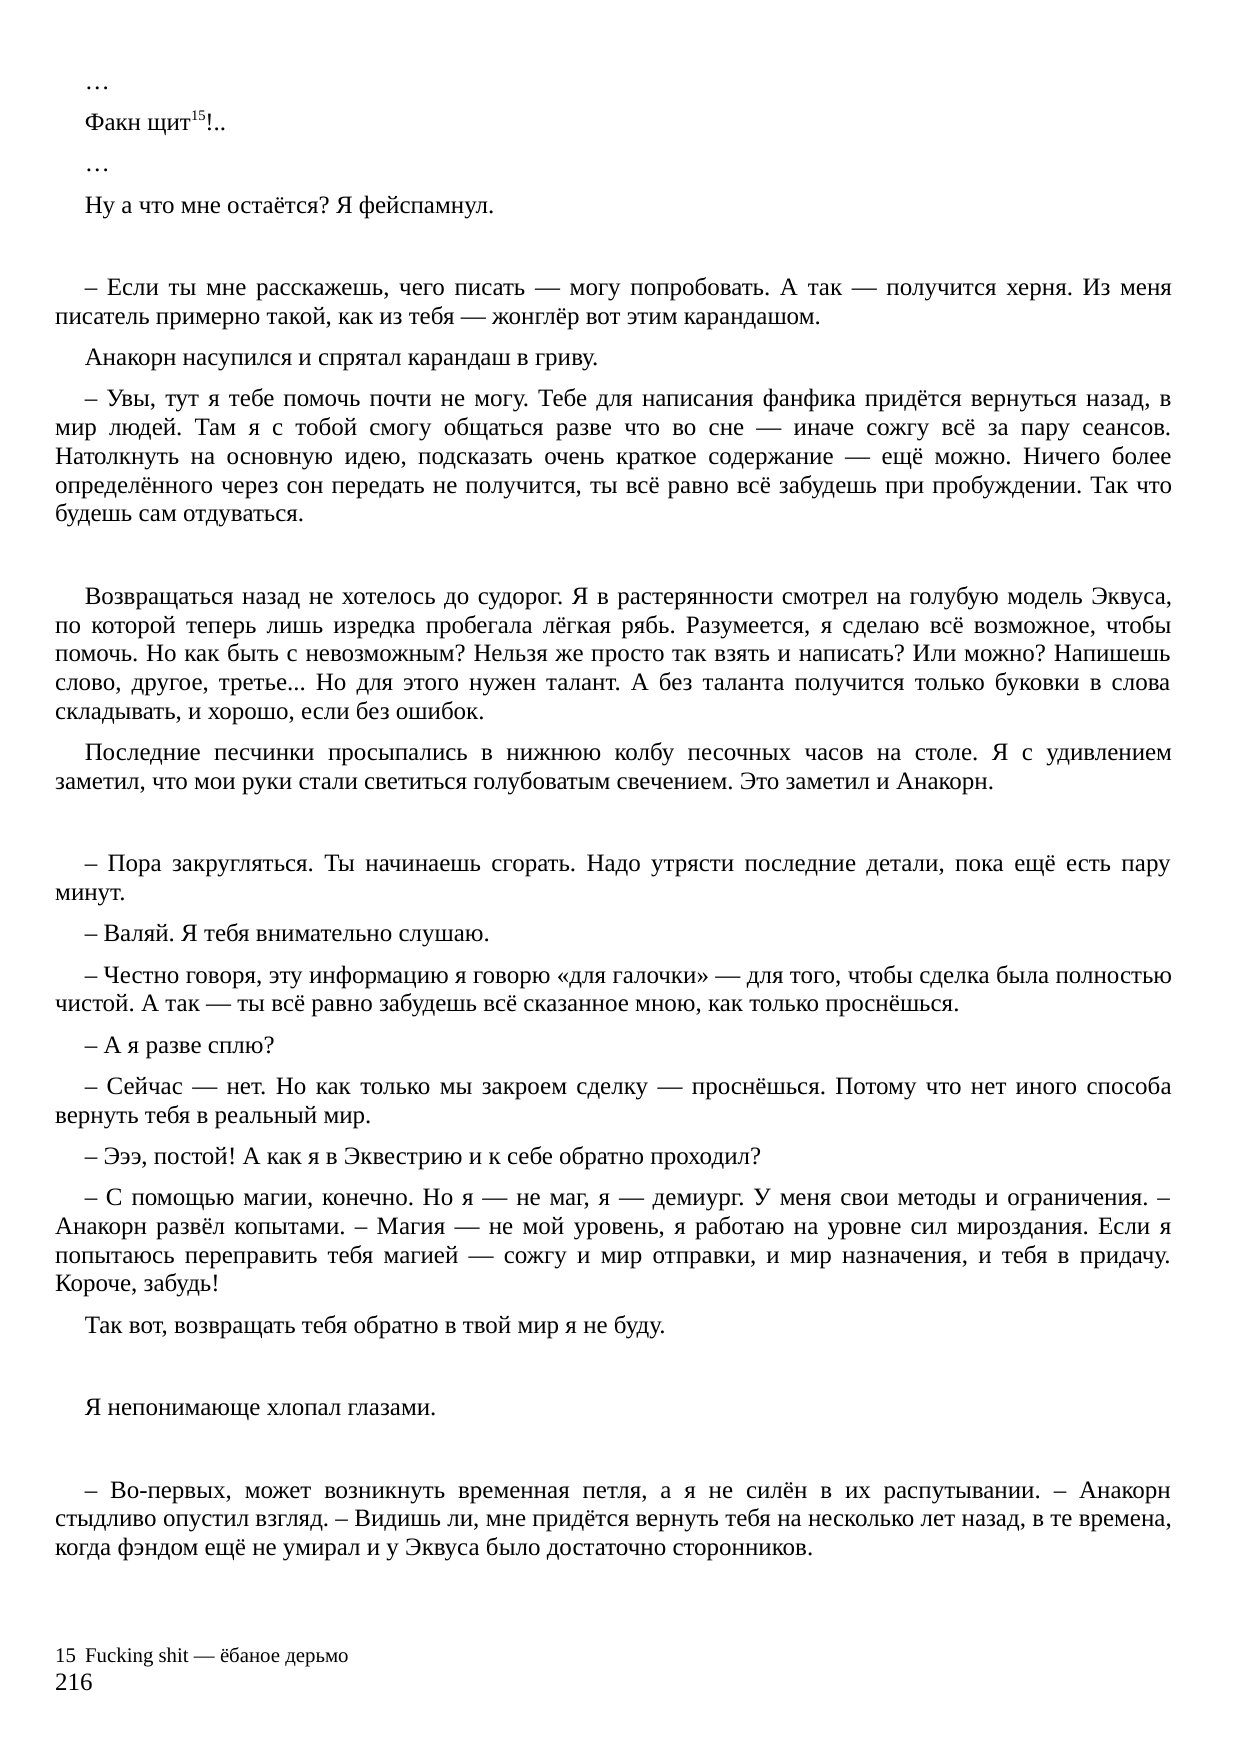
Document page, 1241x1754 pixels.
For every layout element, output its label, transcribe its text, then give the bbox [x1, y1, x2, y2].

text – Сейчас — нет. Но как только мы закроем сделку — проснёшься. Потому что нет иного способа вернуть тебя в реальный мир. [55, 1071, 1173, 1128]
text – Валяй. Я тебя внимательно слушаю. [55, 918, 1173, 947]
text – Пора закругляться. Ты начинаешь сгорать. Надо утрясти последние детали, пока ещё есть пару минут. [55, 848, 1173, 906]
text … [55, 66, 1173, 95]
text – А я разве сплю? [55, 1030, 1173, 1058]
text – Если ты мне расскажешь, чего писать — могу попробовать. А так — получится херня. Из меня писатель примерно такой, как из тебя — жонглёр вот этим карандашом. [55, 272, 1173, 330]
text Ну а что мне остаётся? Я фейспамнул. [55, 190, 1173, 218]
text – С помощью магии, конечно. Но я — не маг, я — демиург. У меня свои методы и ограничения. – Анакорн развёл копытами. – Магия — не мой уровень, я работаю на уровне сил мироздания. Если я попытаюсь переправить тебя магией — сожгу и мир отправки, и мир назначения, и тебя в придачу. Короче, забудь! [55, 1182, 1173, 1297]
text – Честно говоря, эту информацию я говорю «для галочки» — для того, чтобы сделка была полностью чистой. А так — ты всё равно забудешь всё сказанное мною, как только проснёшься. [55, 960, 1173, 1017]
text – Увы, тут я тебе помочь почти не могу. Тебе для написания фанфика придётся вернуться назад, в мир людей. Там я с тобой смогу общаться разве что во сне — иначе сожгу всё за пару сеансов. Натолкнуть на основную идею, подсказать очень краткое содержание — ещё можно. Ничего более определённого через сон передать не получится, ты всё равно всё забудешь при пробуждении. Так что будешь сам отдуваться. [55, 383, 1173, 527]
text – Эээ, постой! А как я в Эквестрию и к себе обратно проходил? [55, 1141, 1173, 1170]
text Последние песчинки просыпались в нижнюю колбу песочных часов на столе. Я с удивлением заметил, что мои руки стали светиться голубоватым свечением. Это заметил и Анакорн. [55, 737, 1173, 795]
text Я непонимающе хлопал глазами. [55, 1392, 1173, 1421]
text Возвращаться назад не хотелось до судорог. Я в растерянности смотрел на голубую модель Эквуса, по которой теперь лишь изредка пробегала лёгкая рябь. Разумеется, я сделаю всё возможное, чтобы помочь. Но как быть с невозможным? Нельзя же просто так взять и написать? Или можно? Напишешь слово, другое, третье... Но для этого нужен талант. А без таланта получится только буковки в слова складывать, и хорошо, если без ошибок. [55, 581, 1173, 725]
text Анакорн насупился и спрятал карандаш в гриву. [55, 342, 1173, 371]
text Факн щит!.. [55, 107, 1173, 136]
text Fucking shit — ёбаное дерьмо [55, 1642, 1173, 1667]
text … [55, 148, 1173, 177]
text Так вот, возвращать тебя обратно в твой мир я не буду. [55, 1310, 1173, 1338]
text – Во-первых, может возникнуть временная петля, а я не силён в их распутывании. – Анакорн стыдливо опустил взгляд. – Видишь ли, мне придётся вернуть тебя на несколько лет назад, в те времена, когда фэндом ещё не умирал и у Эквуса было достаточно сторонников. [55, 1475, 1173, 1561]
